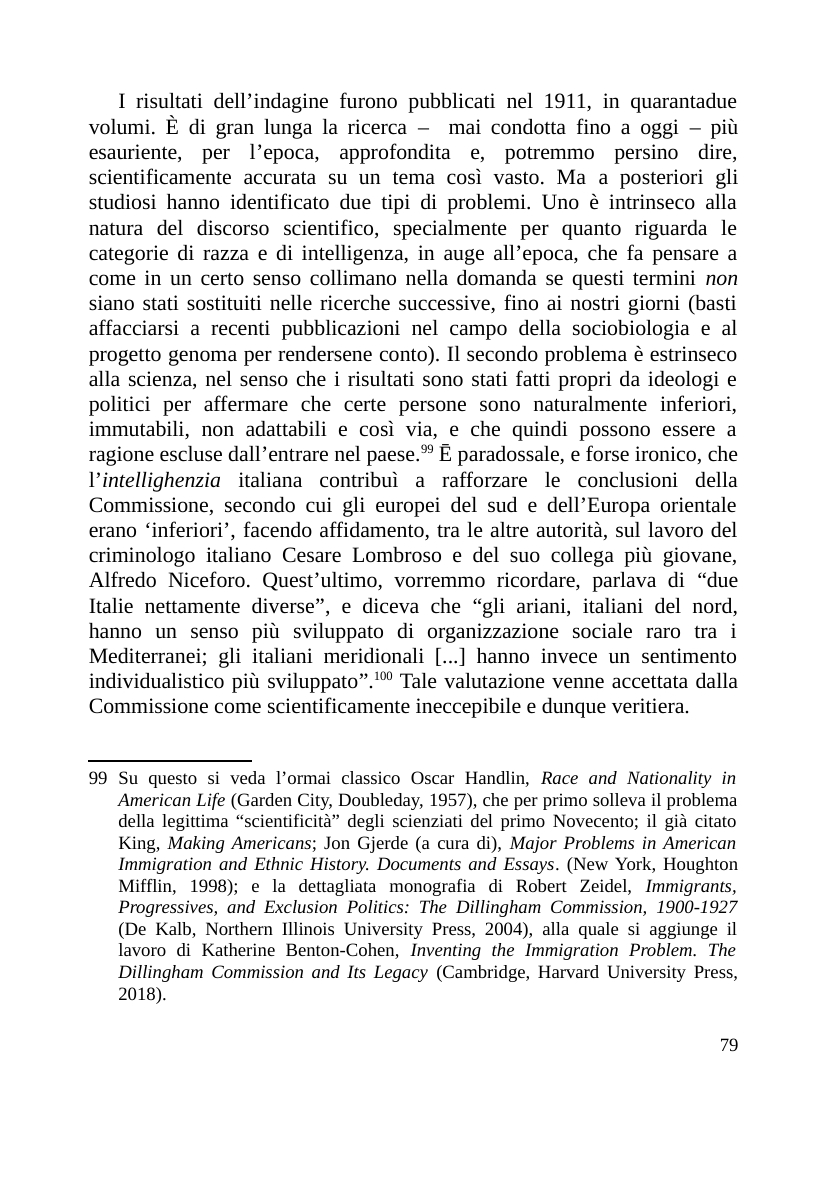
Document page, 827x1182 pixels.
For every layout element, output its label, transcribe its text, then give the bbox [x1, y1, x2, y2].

text I risultati dell’indagine furono pubblicati nel 1911, in quarantadue volumi. È di gran lunga la ricerca – mai condotta fino a oggi – più esauriente, per l’epoca, approfondita e, potremmo persino dire, scientificamente accurata su un tema così vasto. Ma a posteriori gli studiosi hanno identificato due tipi di problemi. Uno è intrinseco alla natura del discorso scientifico, specialmente per quanto riguarda le categorie di razza e di intelligenza, in auge all’epoca, che fa pensare a come in un certo senso collimano nella domanda se questi termini non siano stati sostituiti nelle ricerche successive, fino ai nostri giorni (basti affacciarsi a recenti pubblicazioni nel campo della sociobiologia e al progetto genoma per rendersene conto). Il secondo problema è estrinseco alla scienza, nel senso che i risultati sono stati fatti propri da ideologi e politici per affermare che certe persone sono naturalmente inferiori, immutabili, non adattabili e così via, e che quindi possono essere a ragione escluse dall’entrare nel paese. Ē paradossale, e forse ironico, che l’intellighenzia italiana contribuì a rafforzare le conclusioni della Commissione, secondo cui gli europei del sud e dell’Europa orientale erano ‘inferiori’, facendo affidamento, tra le altre autorità, sul lavoro del criminologo italiano Cesare Lombroso e del suo collega più giovane, Alfredo Niceforo. Quest’ultimo, vorremmo ricordare, parlava di “due Italie nettamente diverse”, e diceva che “gli ariani, italiani del nord, hanno un senso più sviluppato di organizzazione sociale raro tra i Mediterranei; gli italiani meridionali [...] hanno invece un sentimento individualistico più sviluppato”. Tale valutazione venne accettata dalla Commissione come scientificamente ineccepibile e dunque veritiera. [88, 88, 738, 719]
text Su questo si veda l’ormai classico Oscar Handlin, Race and Nationality in American Life (Garden City, Doubleday, 1957), che per primo solleva il problema della legittima “scientificità” degli scienziati del primo Novecento; il già citato King, Making Americans; Jon Gjerde (a cura di), Major Problems in American Immigration and Ethnic History. Documents and Essays. (New York, Houghton Mifflin, 1998); e la dettagliata monografia di Robert Zeidel, Immigrants, Progressives, and Exclusion Politics: The Dillingham Commission, 1900-1927 (De Kalb, Northern Illinois University Press, 2004), alla quale si aggiunge il lavoro di Katherine Benton-Cohen, Inventing the Immigration Problem. The Dillingham Commission and Its Legacy (Cambridge, Harvard University Press, 2018). [88, 767, 738, 1004]
